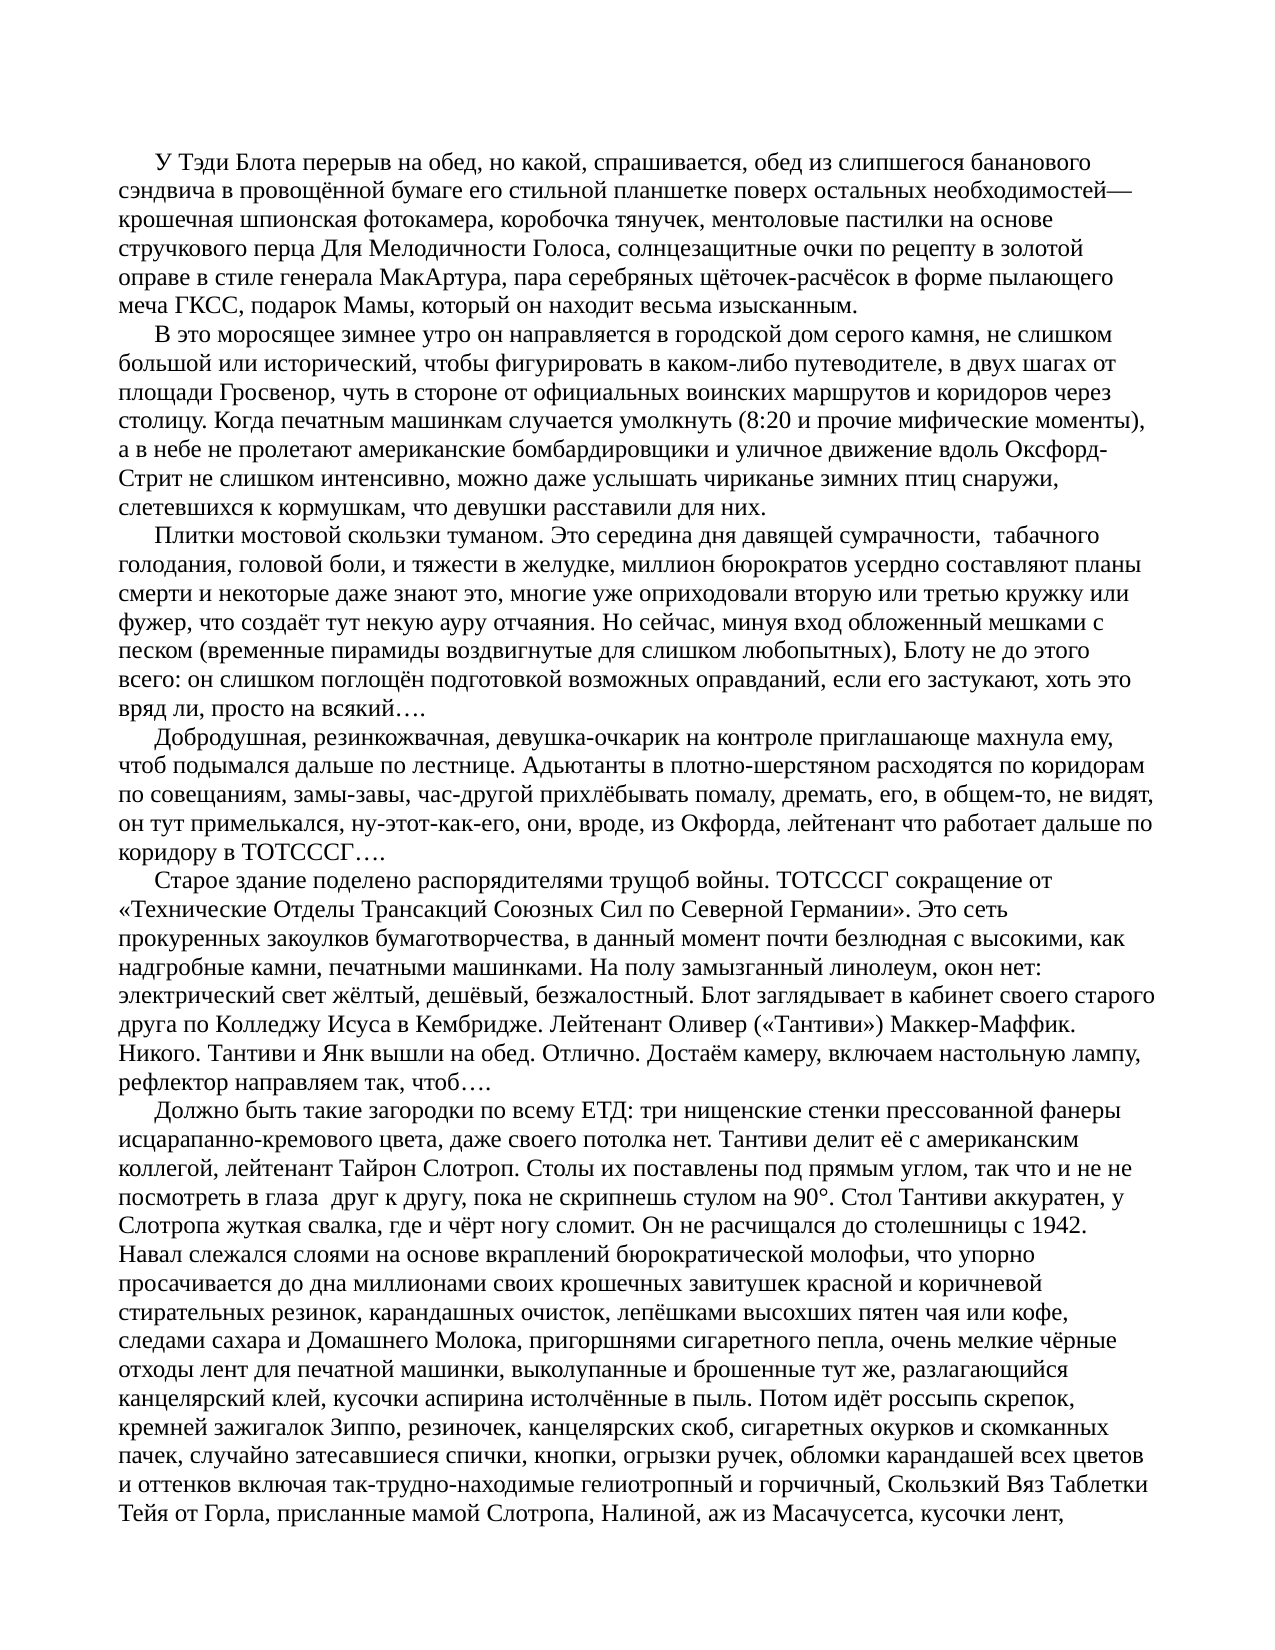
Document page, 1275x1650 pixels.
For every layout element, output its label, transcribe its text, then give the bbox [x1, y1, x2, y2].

text У Тэди Блота перерыв на обед, но какой, спрашивается, обед из слипшегося бананового сэндвича в провощённой бумаге его стильной планшетке поверх остальных необходимостей—крошечная шпионская фотокамера, коробочка тянучек, ментоловые пастилки на основе стручкового перца Для Мелодичности Голоса, солнцезащитные очки по рецепту в золотой оправе в стиле генерала МакАртура, пара серебряных щёточек-расчёсок в форме пылающего меча ГКСС, подарок Мамы, который он находит весьма изысканным. [118, 147, 1157, 319]
text Должно быть такие загородки по всему ЕТД: три нищенские стенки прессованной фанеры исцарапанно-кремового цвета, даже своего потолка нет. Тантиви делит её с американским коллегой, лейтенант Тайрон Слотроп. Столы их поставлены под прямым углом, так что и не не посмотреть в глаза друг к другу, пока не скрипнешь стулом на 90°. Стол Тантиви аккуратен, у Слотропа жуткая свалка, где и чёрт ногу сломит. Он не расчищался до столешницы с 1942. Навал слежался слоями на основе вкраплений бюрократической молофьи, что упорно просачивается до дна миллионами своих крошечных завитушек красной и коричневой стирательных резинок, карандашных очисток, лепёшками высохших пятен чая или кофе, следами сахара и Домашнего Молока, пригоршнями сигаретного пепла, очень мелкие чёрные отходы лент для печатной машинки, выколупанные и брошенные тут же, разлагающийся канцелярский клей, кусочки аспирина истолчённые в пыль. Потом идёт россыпь скрепок, кремней зажигалок Зиппо, резиночек, канцелярских скоб, сигаретных окурков и скомканных пачек, случайно затесавшиеся спички, кнопки, огрызки ручек, обломки карандашей всех цветов и оттенков включая так-трудно-находимые гелиотропный и горчичный, Скользкий Вяз Таблетки Тейя от Горла, присланные мамой Слотропа, Налиной, аж из Масачусетса, кусочки лент, [118, 1096, 1157, 1527]
text Плитки мостовой скользки туманом. Это середина дня давящей сумрачности, табачного голодания, головой боли, и тяжести в желудке, миллион бюрократов усердно составляют планы смерти и некоторые даже знают это, многие уже оприходовали вторую или третью кружку или фужер, что создаёт тут некую ауру отчаяния. Но сейчас, минуя вход обложенный мешками с песком (временные пирамиды воздвигнутые для слишком любопытных), Блоту не до этого всего: он слишком поглощён подготовкой возможных оправданий, если его застукают, хоть это вряд ли, просто на всякий…. [118, 521, 1157, 722]
text В это моросящее зимнее утро он направляется в городской дом серого камня, не слишком большой или исторический, чтобы фигурировать в каком-либо путеводителе, в двух шагах от площади Гросвенор, чуть в стороне от официальных воинских маршрутов и коридоров через столицу. Когда печатным машинкам случается умолкнуть (8:20 и прочие мифические моменты), а в небе не пролетают американские бомбардировщики и уличное движение вдоль Оксфорд-Стрит не слишком интенсивно, можно даже услышать чириканье зимних птиц снаружи, слетевшихся к кормушкам, что девушки расставили для них. [118, 319, 1157, 521]
text Старое здание поделено распорядителями трущоб войны. ТОТСССГ сокращение от «Технические Отделы Трансакций Союзных Сил по Северной Германии». Это сеть прокуренных закоулков бумаготворчества, в данный момент почти безлюдная с высокими, как надгробные камни, печатными машинками. На полу замызганный линолеум, окон нет: электрический свет жёлтый, дешёвый, безжалостный. Блот заглядывает в кабинет своего старого друга по Колледжу Исуса в Кембридже. Лейтенант Оливер («Тантиви») Маккер-Маффик. Никого. Тантиви и Янк вышли на обед. Отлично. Достаём камеру, включаем настольную лампу, рефлектор направляем так, чтоб…. [118, 866, 1157, 1096]
text Добродушная, резинкожвачная, девушка-очкарик на контроле приглашающе махнула ему, чтоб подымался дальше по лестнице. Адьютанты в плотно-шерстяном расходятся по коридорам по совещаниям, замы-завы, час-другой прихлёбывать помалу, дремать, его, в общем-то, не видят, он тут примелькался, ну-этот-как-его, они, вроде, из Окфорда, лейтенант что работает дальше по коридору в ТОТСССГ…. [118, 722, 1157, 866]
